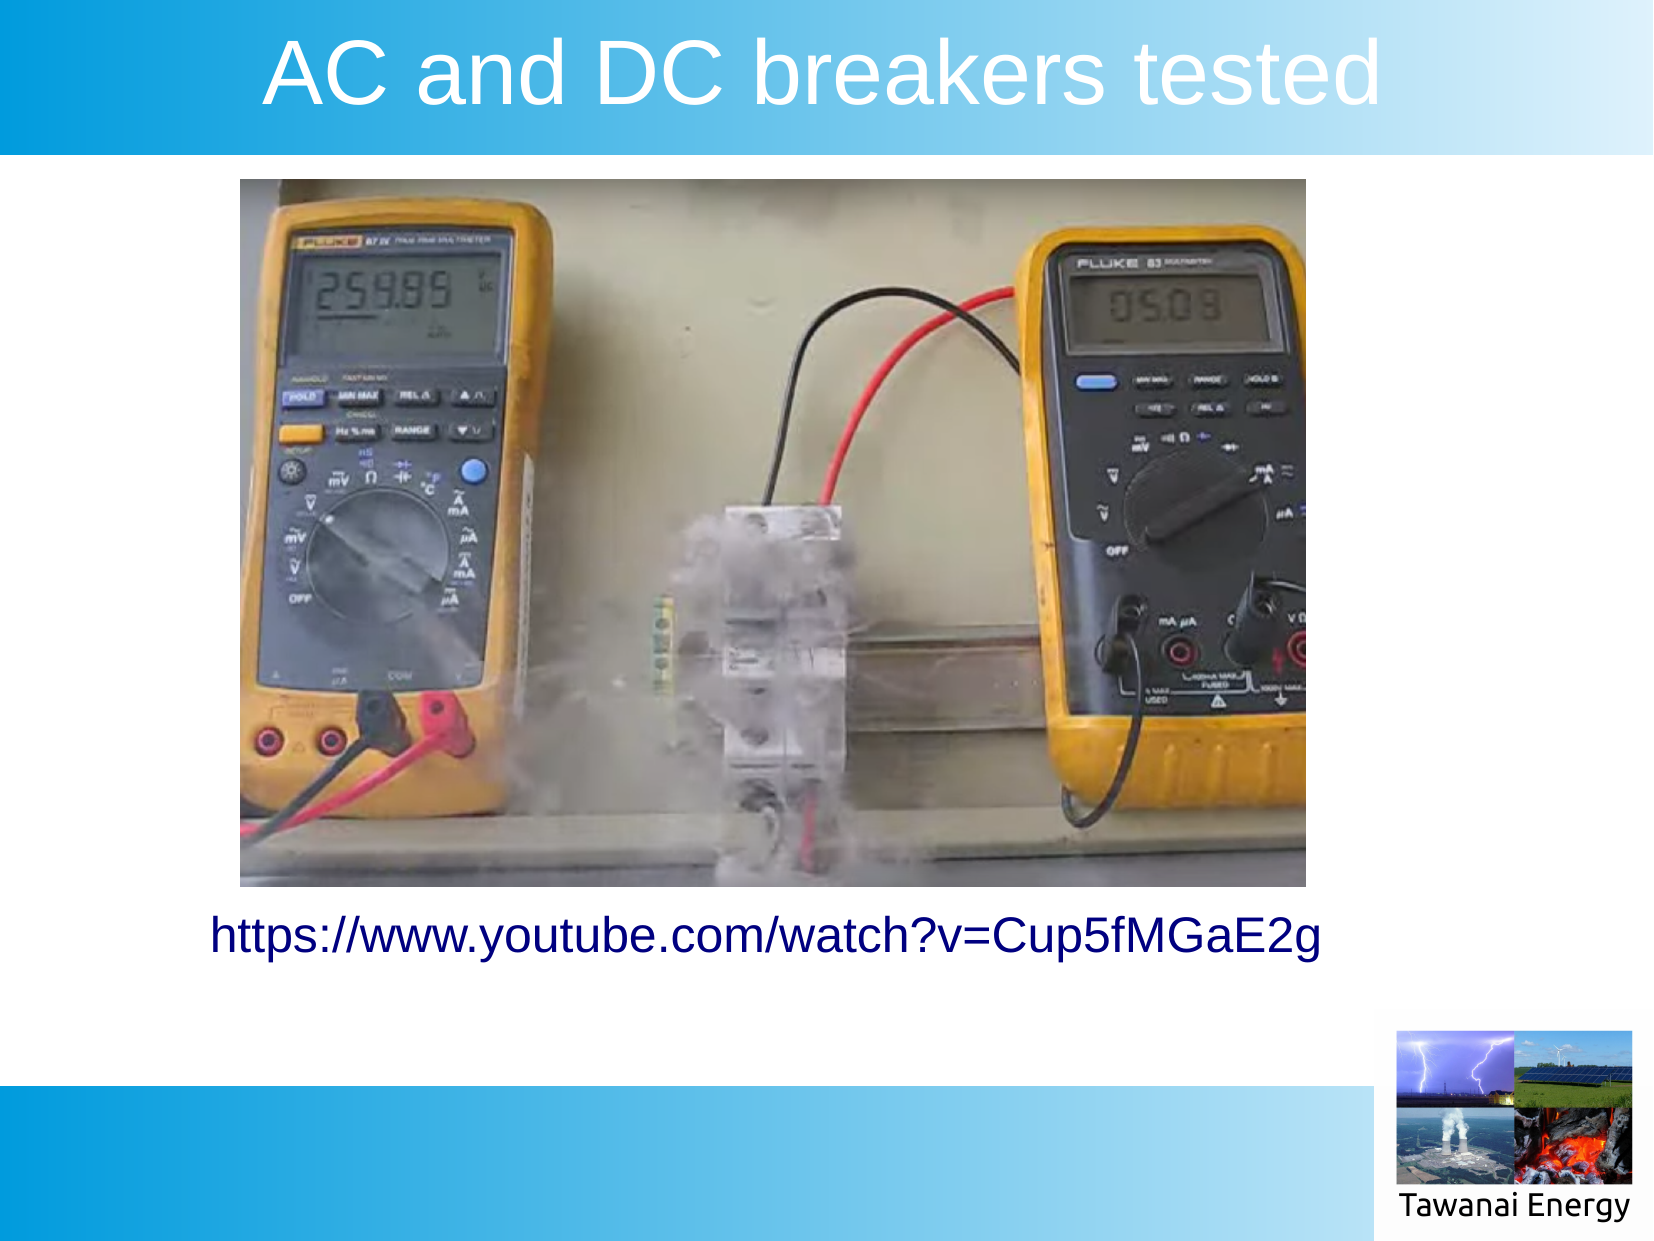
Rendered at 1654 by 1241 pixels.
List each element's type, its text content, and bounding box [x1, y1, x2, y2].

text_box https://www.youtube.com/watch?v=Cup5fMGaE2g [195, 900, 1381, 1083]
picture [1374, 1009, 1654, 1241]
title AC and DC breakers tested [79, 20, 1568, 126]
picture [240, 179, 1306, 887]
